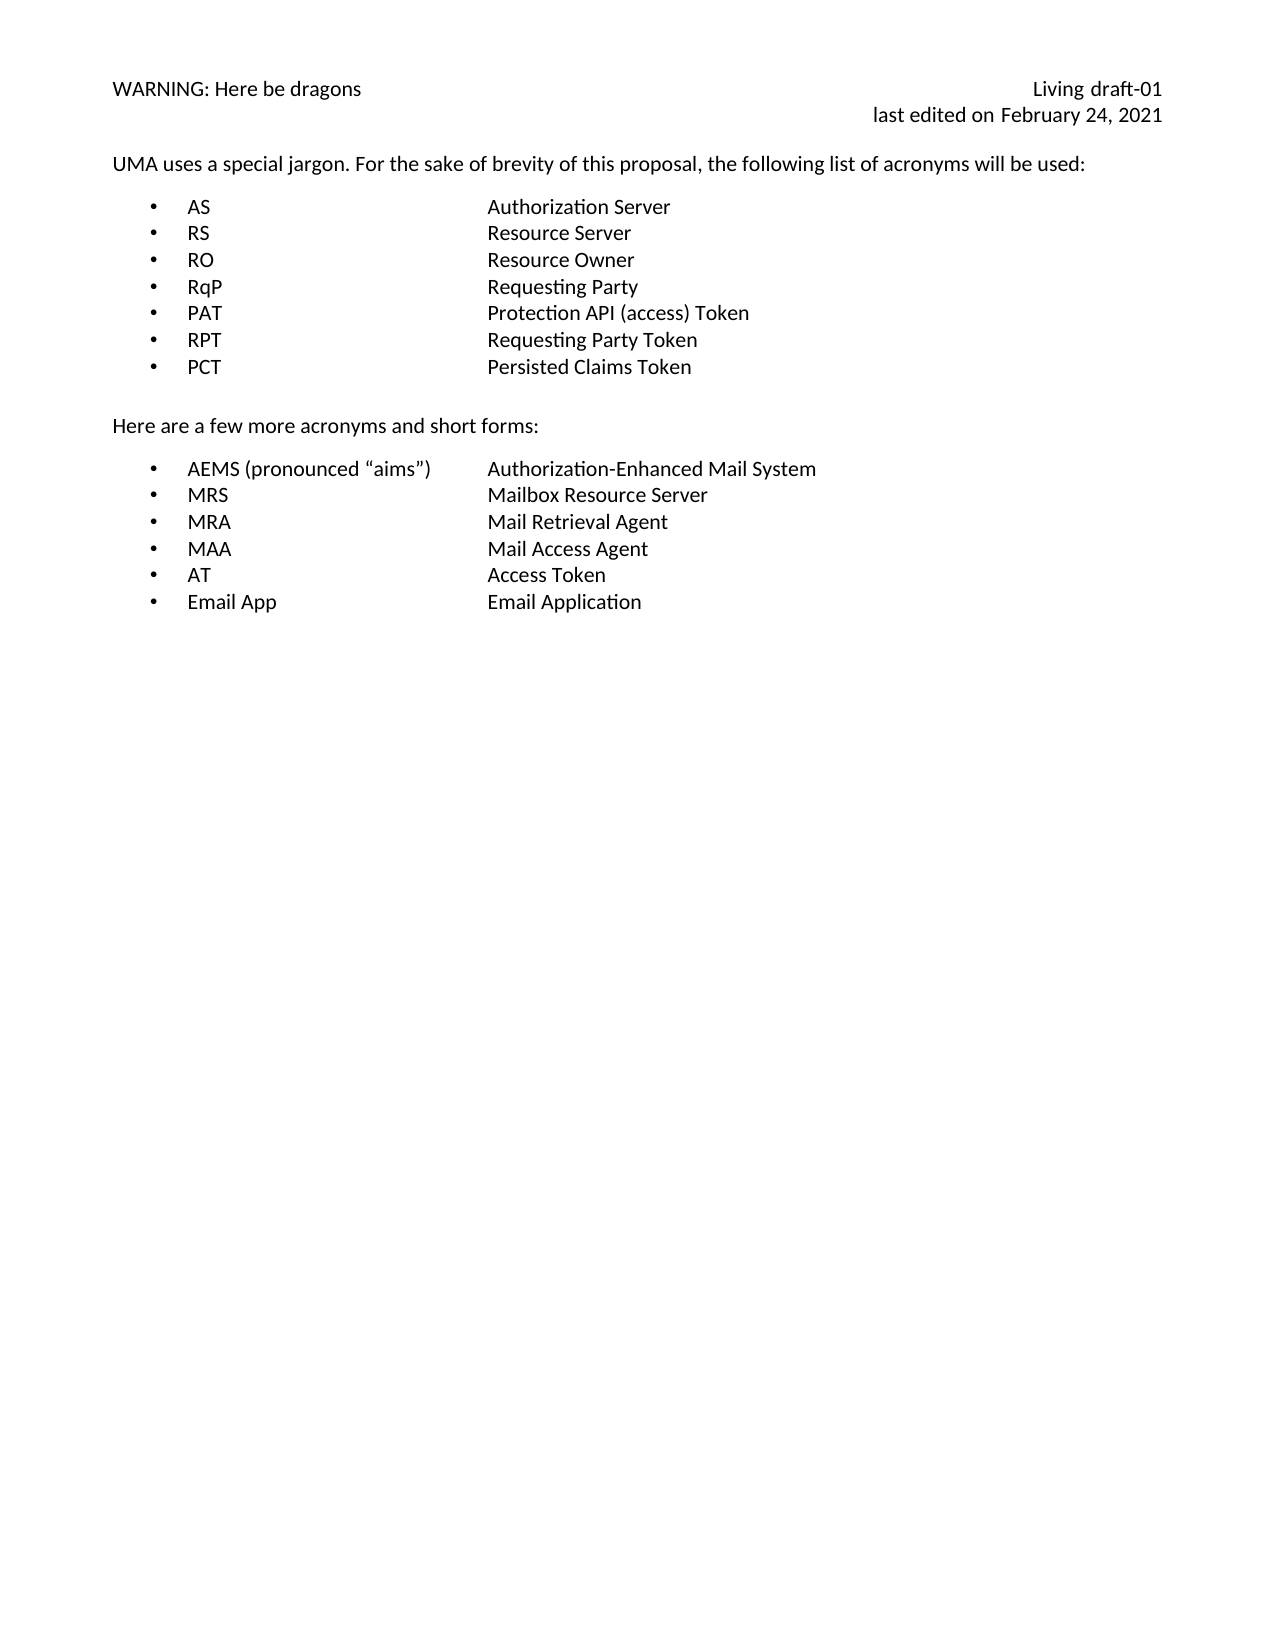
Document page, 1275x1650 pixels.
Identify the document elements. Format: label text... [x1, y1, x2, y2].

list RPT Requesting Party Token [150, 326, 1162, 353]
text Here are a few more acronyms and short forms: [112, 412, 1162, 439]
list PCT Persisted Claims Token [150, 353, 1162, 379]
list RqP Requesting Party [150, 273, 1162, 299]
list MAA Mail Access Agent [150, 535, 1162, 562]
text UMA uses a special jargon. For the sake of brevity of this proposal, the following list of acronyms will be used: [112, 150, 1162, 177]
list AT Access Token [150, 562, 1162, 588]
list RO Resource Owner [150, 246, 1162, 273]
list Email App Email Application [150, 588, 1162, 615]
list AS Authorization Server [150, 193, 1162, 219]
list MRS Mailbox Resource Server [150, 482, 1162, 508]
list RS Resource Server [150, 219, 1162, 246]
list AEMS (pronounced “aims”) Authorization-Enhanced Mail System [150, 455, 1162, 482]
list PAT Protection API (access) Token [150, 299, 1162, 326]
list MRA Mail Retrieval Agent [150, 508, 1162, 535]
